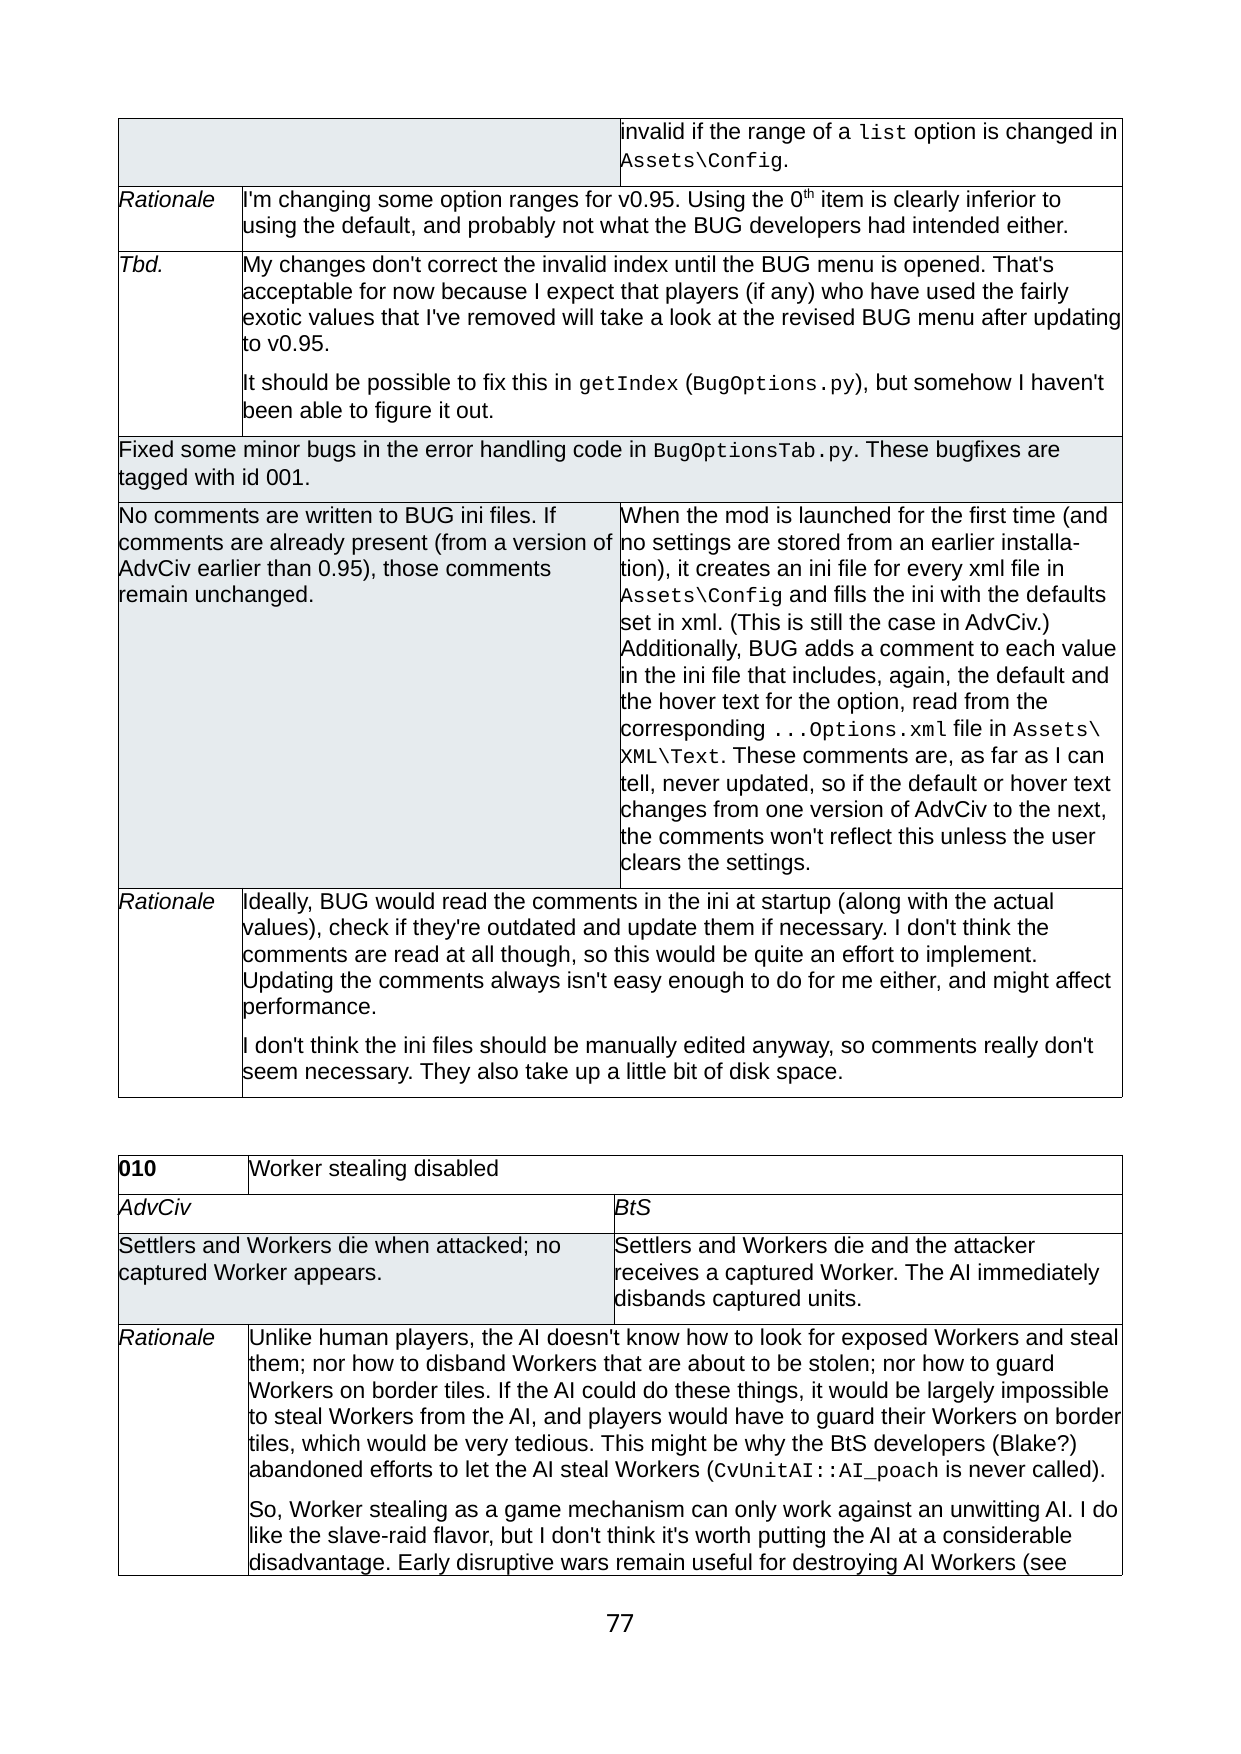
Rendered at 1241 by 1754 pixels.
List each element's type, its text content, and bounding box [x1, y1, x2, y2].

table_cell Rationale [119, 1325, 248, 1575]
table_cell Tbd. [119, 252, 242, 436]
table_cell My changes don't correct the invalid index until the BUG menu is opened. That's acceptable for now because I expect that players (if any) who have used the fairly exotic values that I've removed will take a look at the revised BUG menu after updating to v0.95. It should be possible to fix this in getIndex (BugOptions.py), but somehow I haven't been able to figure it out. [243, 252, 1122, 436]
table_cell BtS [615, 1195, 1122, 1232]
table_cell AdvCiv [119, 1195, 614, 1232]
table_cell Unlike human players, the AI doesn't know how to look for exposed Workers and steal them; nor how to disband Workers that are about to be stolen; nor how to guard Workers on border tiles. If the AI could do these things, it would be largely impossible to steal Workers from the AI, and players would have to guard their Workers on border tiles, which would be very tedious. This might be why the BtS developers (Blake?) abandoned efforts to let the AI steal Workers (CvUnitAI::AI_poach is never called). So, Worker stealing as a game mechanism can only work against an unwitting AI. I do like the slave-raid flavor, but I don't think it's worth putting the AI at a considerable disadvantage. Early disruptive wars remain useful for destroying AI Workers (see [249, 1325, 1122, 1575]
table_header 010 [119, 1156, 248, 1193]
table_cell When the mod is launched for the first time (and no settings are stored from an earlier installa­tion), it creates an ini file for every xml file in Assets\Config and fills the ini with the defaults set in xml. (This is still the case in AdvCiv.) Additionally, BUG adds a comment to each value in the ini file that includes, again, the default and the hover text for the option, read from the corresponding ...Options.xml file in Assets\XML\Text. These comments are, as far as I can tell, never updated, so if the default or hover text changes from one version of AdvCiv to the next, the comments won't reflect this unless the user clears the settings. [621, 503, 1122, 888]
table_header Worker stealing disabled [249, 1156, 1122, 1193]
table_cell Fixed some minor bugs in the error handling code in BugOptionsTab.py. These bugfixes are tagged with id 001. [119, 437, 1122, 502]
table_cell Settlers and Workers die and the attacker receives a captured Worker. The AI immediately disbands captured units. [615, 1234, 1122, 1324]
table_cell Rationale [119, 889, 242, 1097]
table_cell No comments are written to BUG ini files. If comments are already present (from a version of AdvCiv earlier than 0.95), those comments remain unchanged. [119, 503, 620, 888]
table_cell invalid if the range of a list option is changed in Assets\Config. [621, 119, 1122, 186]
table_cell [119, 119, 620, 186]
table_cell I'm changing some option ranges for v0.95. Using the 0th item is clearly inferior to using the default, and probably not what the BUG developers had intended either. [243, 187, 1122, 251]
table_cell Ideally, BUG would read the comments in the ini at startup (along with the actual values), check if they're outdated and update them if necessary. I don't think the comments are read at all though, so this would be quite an effort to implement. Updating the comments always isn't easy enough to do for me either, and might affect performance. I don't think the ini files should be manually edited anyway, so comments really don't seem necessary. They also take up a little bit of disk space. [243, 889, 1122, 1097]
table_cell Rationale [119, 187, 242, 251]
table_cell Settlers and Workers die when attacked; no captured Worker appears. [119, 1234, 614, 1324]
